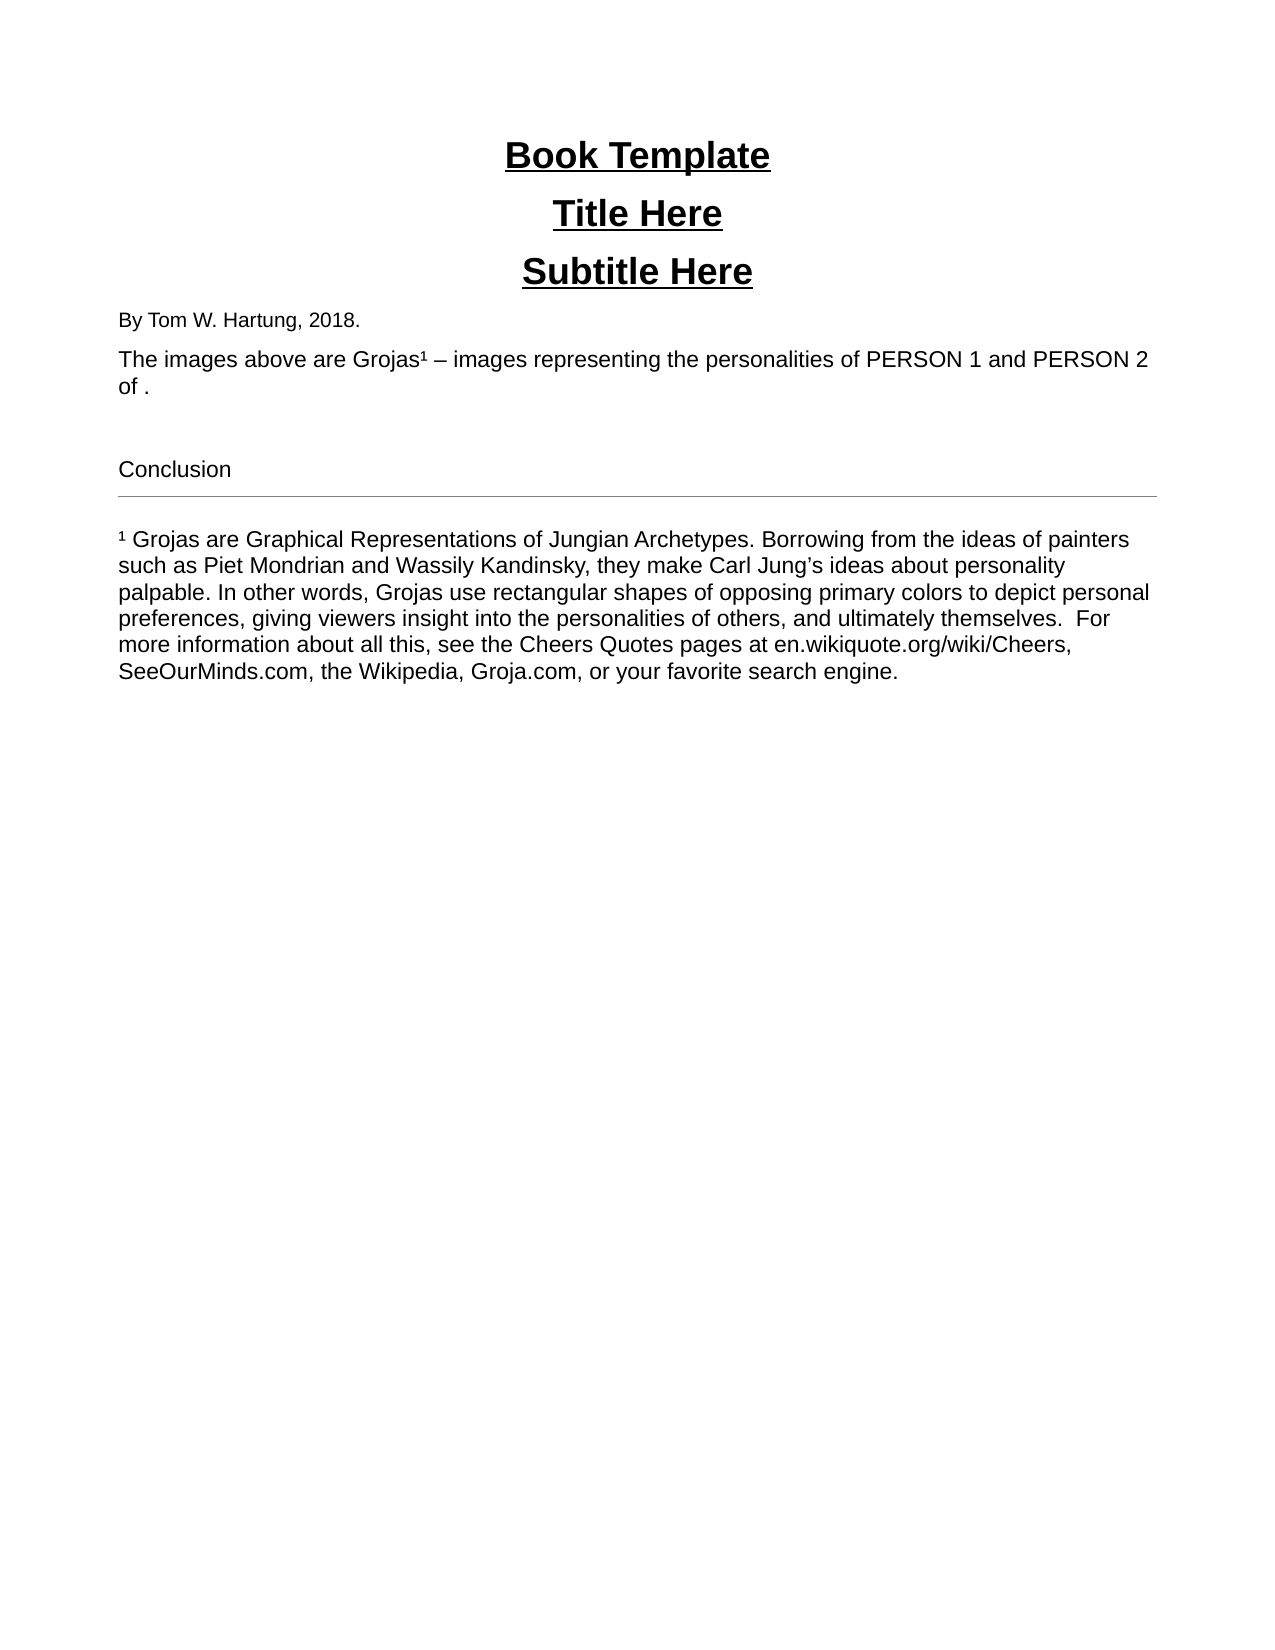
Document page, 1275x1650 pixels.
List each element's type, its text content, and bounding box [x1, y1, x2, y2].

text By Tom W. Hartung, 2018. [118, 307, 1157, 331]
text Title Here [118, 191, 1157, 234]
text Conclusion [118, 456, 1157, 482]
text The images above are Grojas¹ – images representing the personalities of PERSON 1 and PERSON 2 of . [118, 346, 1157, 399]
text Book Template [118, 133, 1157, 176]
text Subtitle Here [118, 249, 1157, 292]
text ¹ Grojas are Graphical Representations of Jungian Archetypes. Borrowing from the ideas of painters such as Piet Mondrian and Wassily Kandinsky, they make Carl Jung’s ideas about personality palpable. In other words, Grojas use rectangular shapes of opposing primary colors to depict personal preferences, giving viewers insight into the personalities of others, and ultimately themselves. For more information about all this, see the Cheers Quotes pages at en.wikiquote.org/wiki/Cheers, SeeOurMinds.com, the Wikipedia, Groja.com, or your favorite search engine. [118, 526, 1157, 684]
